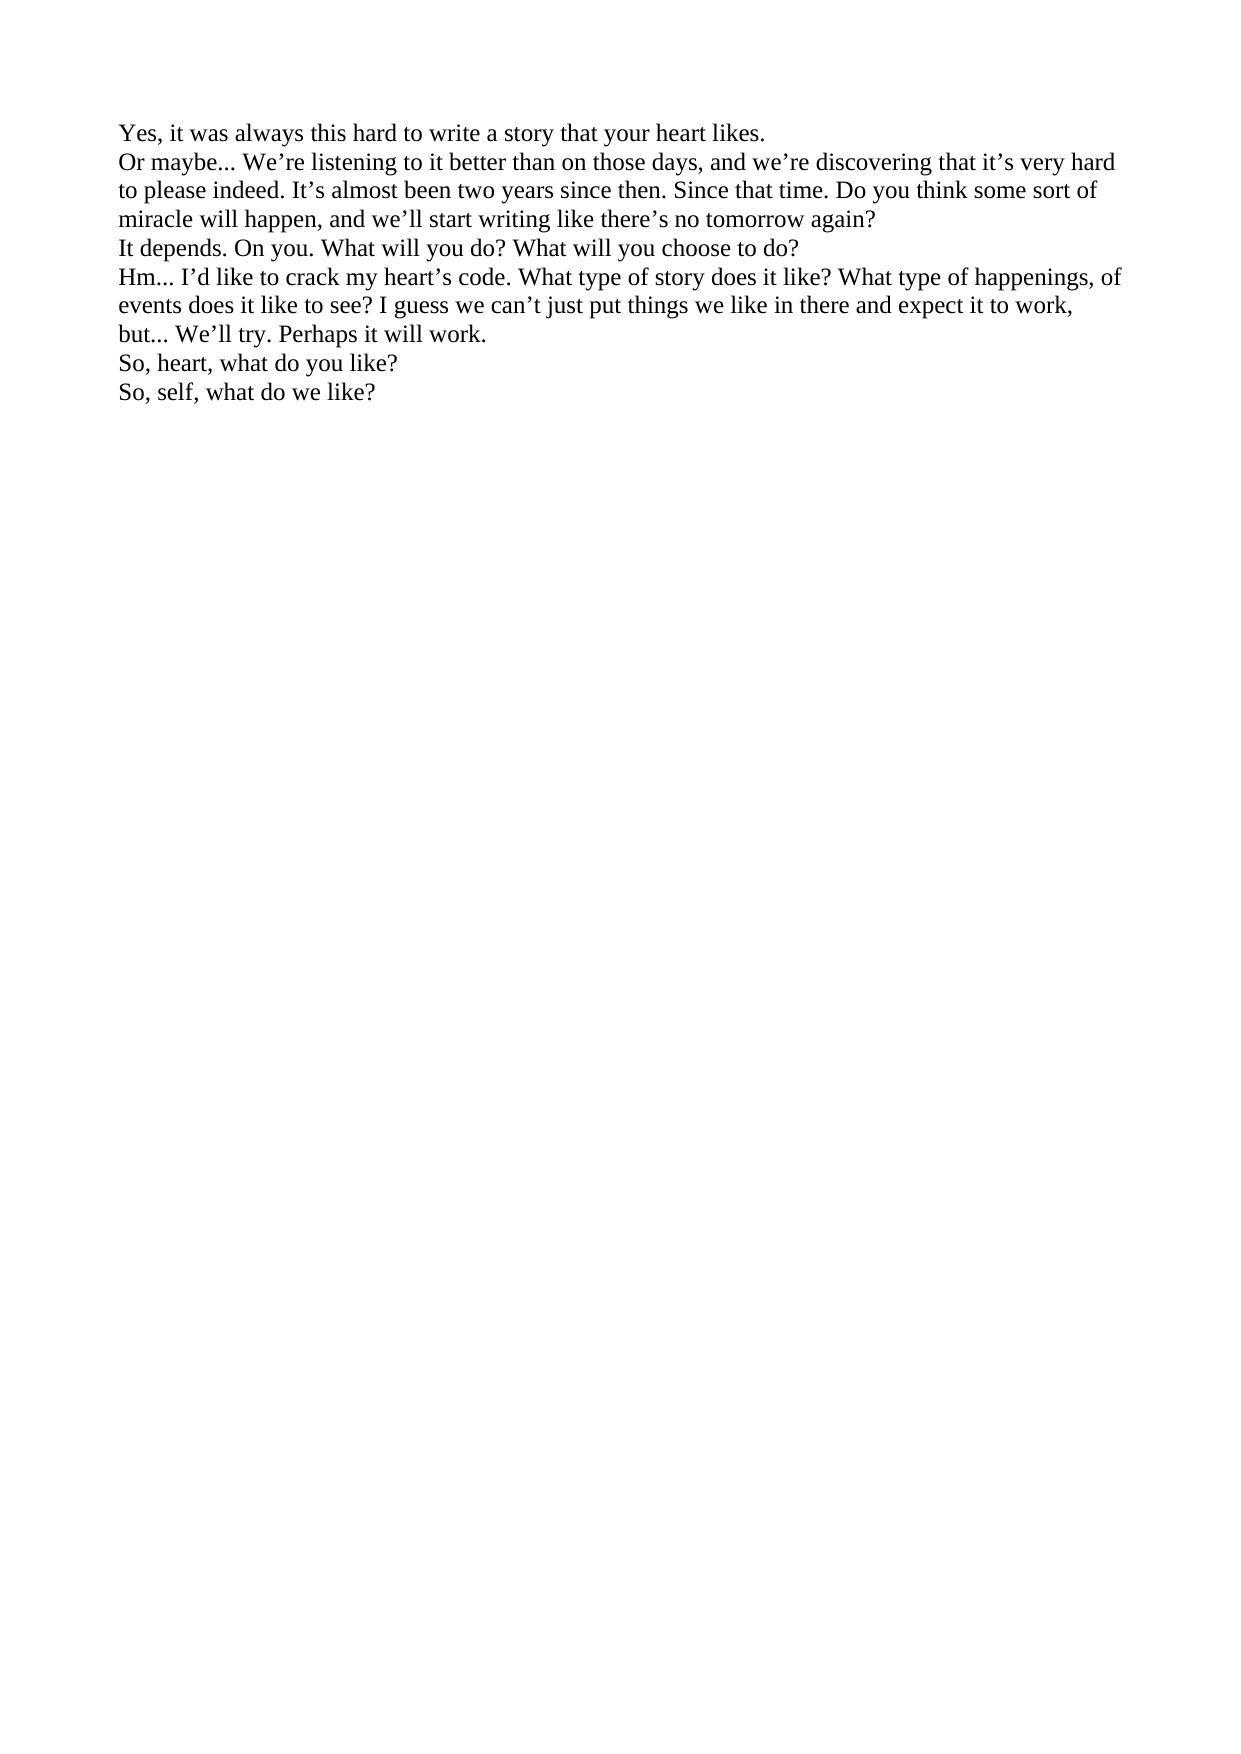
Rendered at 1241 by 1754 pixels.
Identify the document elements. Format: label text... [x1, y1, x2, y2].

text Hm... I’d like to crack my heart’s code. What type of story does it like? What type of happenings, of events does it like to see? I guess we can’t just put things we like in there and expect it to work, but... We’ll try. Perhaps it will work. [118, 262, 1122, 348]
text Or maybe... We’re listening to it better than on those days, and we’re discovering that it’s very hard to please indeed. It’s almost been two years since then. Since that time. Do you think some sort of miracle will happen, and we’ll start writing like there’s no tomorrow again? [118, 147, 1122, 233]
text Yes, it was always this hard to write a story that your heart likes. [118, 118, 1122, 147]
text It depends. On you. What will you do? What will you choose to do? [118, 233, 1122, 262]
text So, self, what do we like? [118, 377, 1122, 406]
text So, heart, what do you like? [118, 348, 1122, 377]
